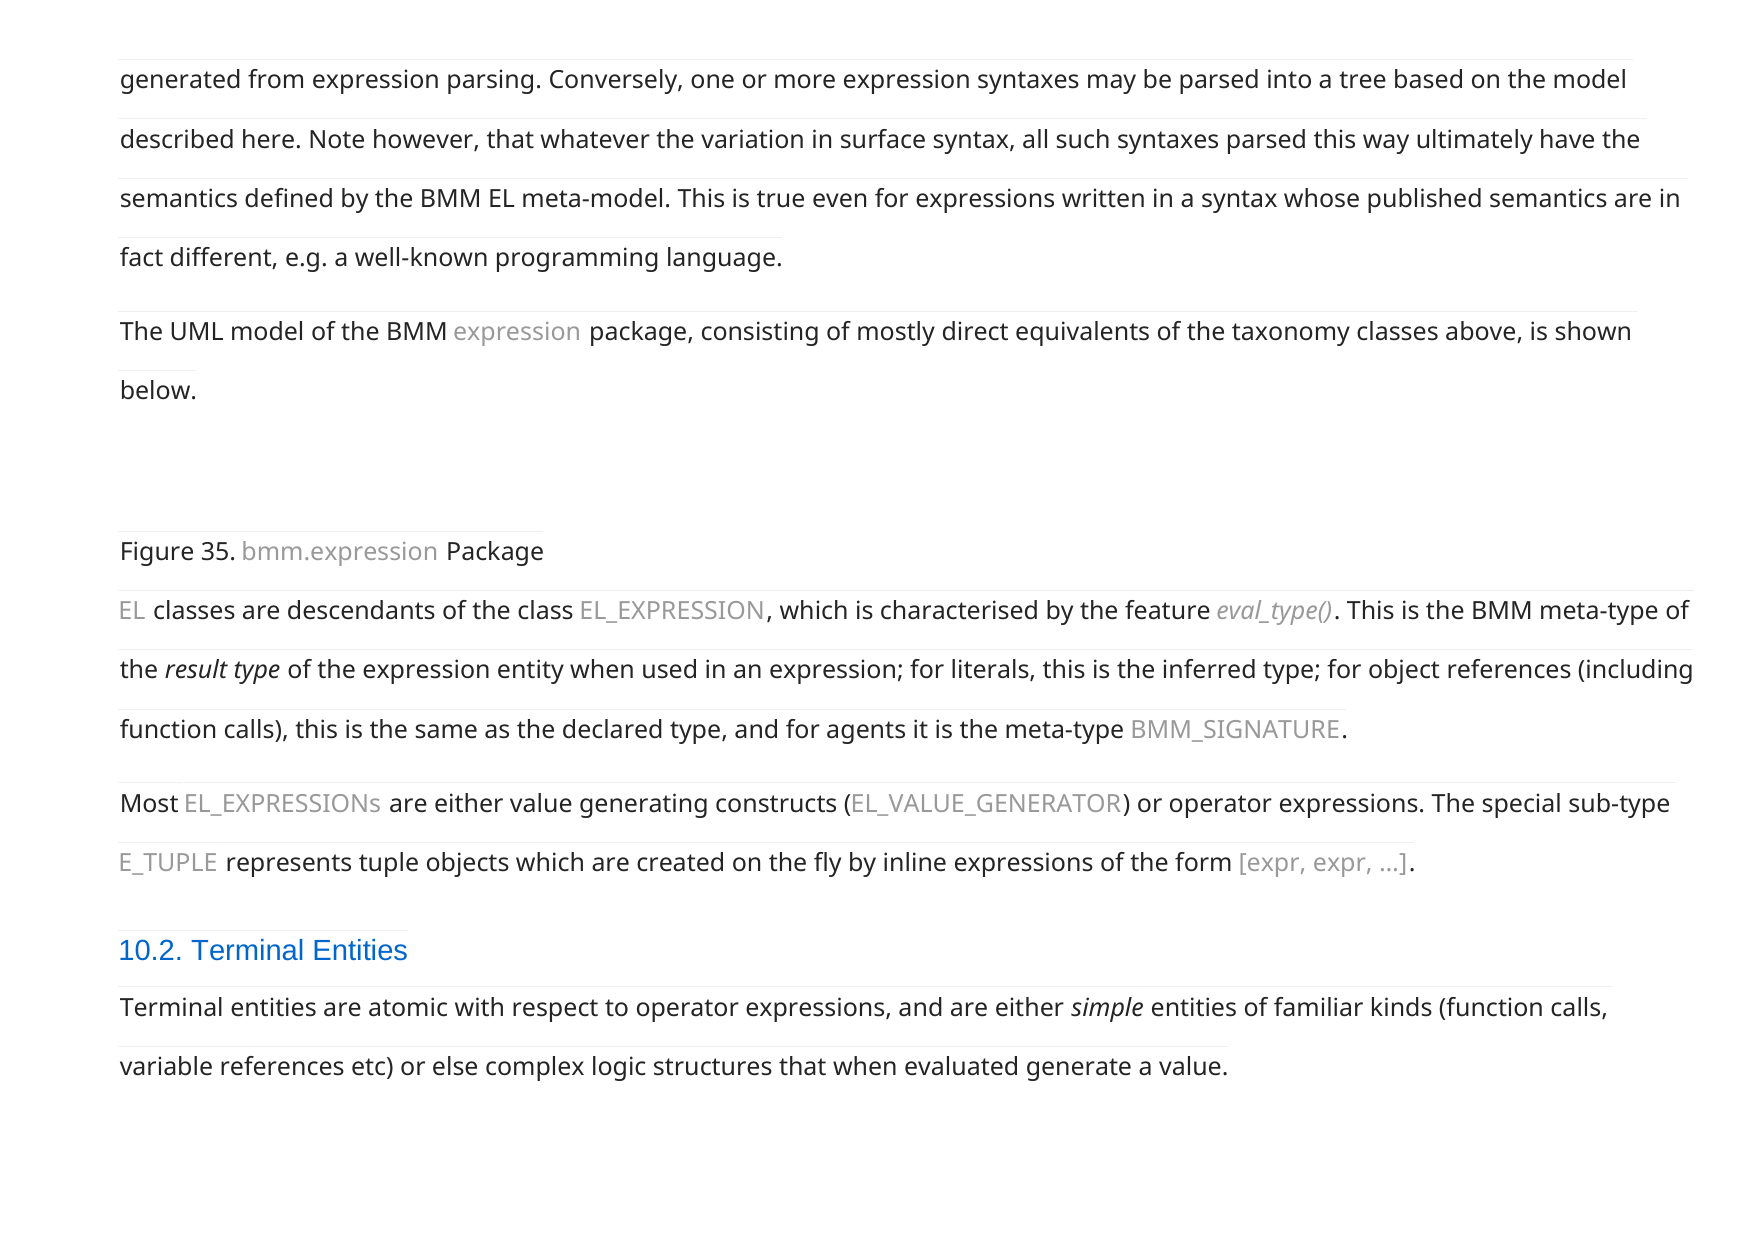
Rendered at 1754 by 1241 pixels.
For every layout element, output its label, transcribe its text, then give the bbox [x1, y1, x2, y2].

text Terminal entities are atomic with respect to operator expressions, and are either simple entities of familiar kinds (function calls, variable references etc) or else complex logic structures that when evaluated generate a value. [118, 986, 1695, 1083]
text EL classes are descendants of the class EL_EXPRESSION, which is characterised by the feature eval_type(). This is the BMM meta-type of the result type of the expression entity when used in an expression; for literals, this is the inferred type; for object references (including function calls), this is the same as the declared type, and for agents it is the meta-type BMM_SIGNATURE. [118, 590, 1695, 746]
text The meta-types defined in this part of the BMM model may be understood as the types of entities in an abstract syntax tree (AST) generated from expression parsing. Conversely, one or more expression syntaxes may be parsed into a tree based on the model described here. Note however, that whatever the variation in surface syntax, all such syntaxes parsed this way ultimately have the semantics defined by the BMM EL meta-model. This is true even for expressions written in a syntax whose published semantics are in fact different, e.g. a well-known programming language. [118, 59, 1695, 274]
text Figure 35. bmm.expression Package [118, 531, 1695, 568]
text The UML model of the BMM expression package, consisting of mostly direct equivalents of the taxonomy classes above, is shown below. [118, 311, 1695, 407]
text Most EL_EXPRESSIONs are either value generating constructs (EL_VALUE_GENERATOR) or operator expressions. The special sub-type E_TUPLE represents tuple objects which are created on the fly by inline expressions of the form [expr, expr, …​]. [118, 782, 1695, 879]
subtitle 10.2. Terminal Entities [118, 930, 1695, 967]
